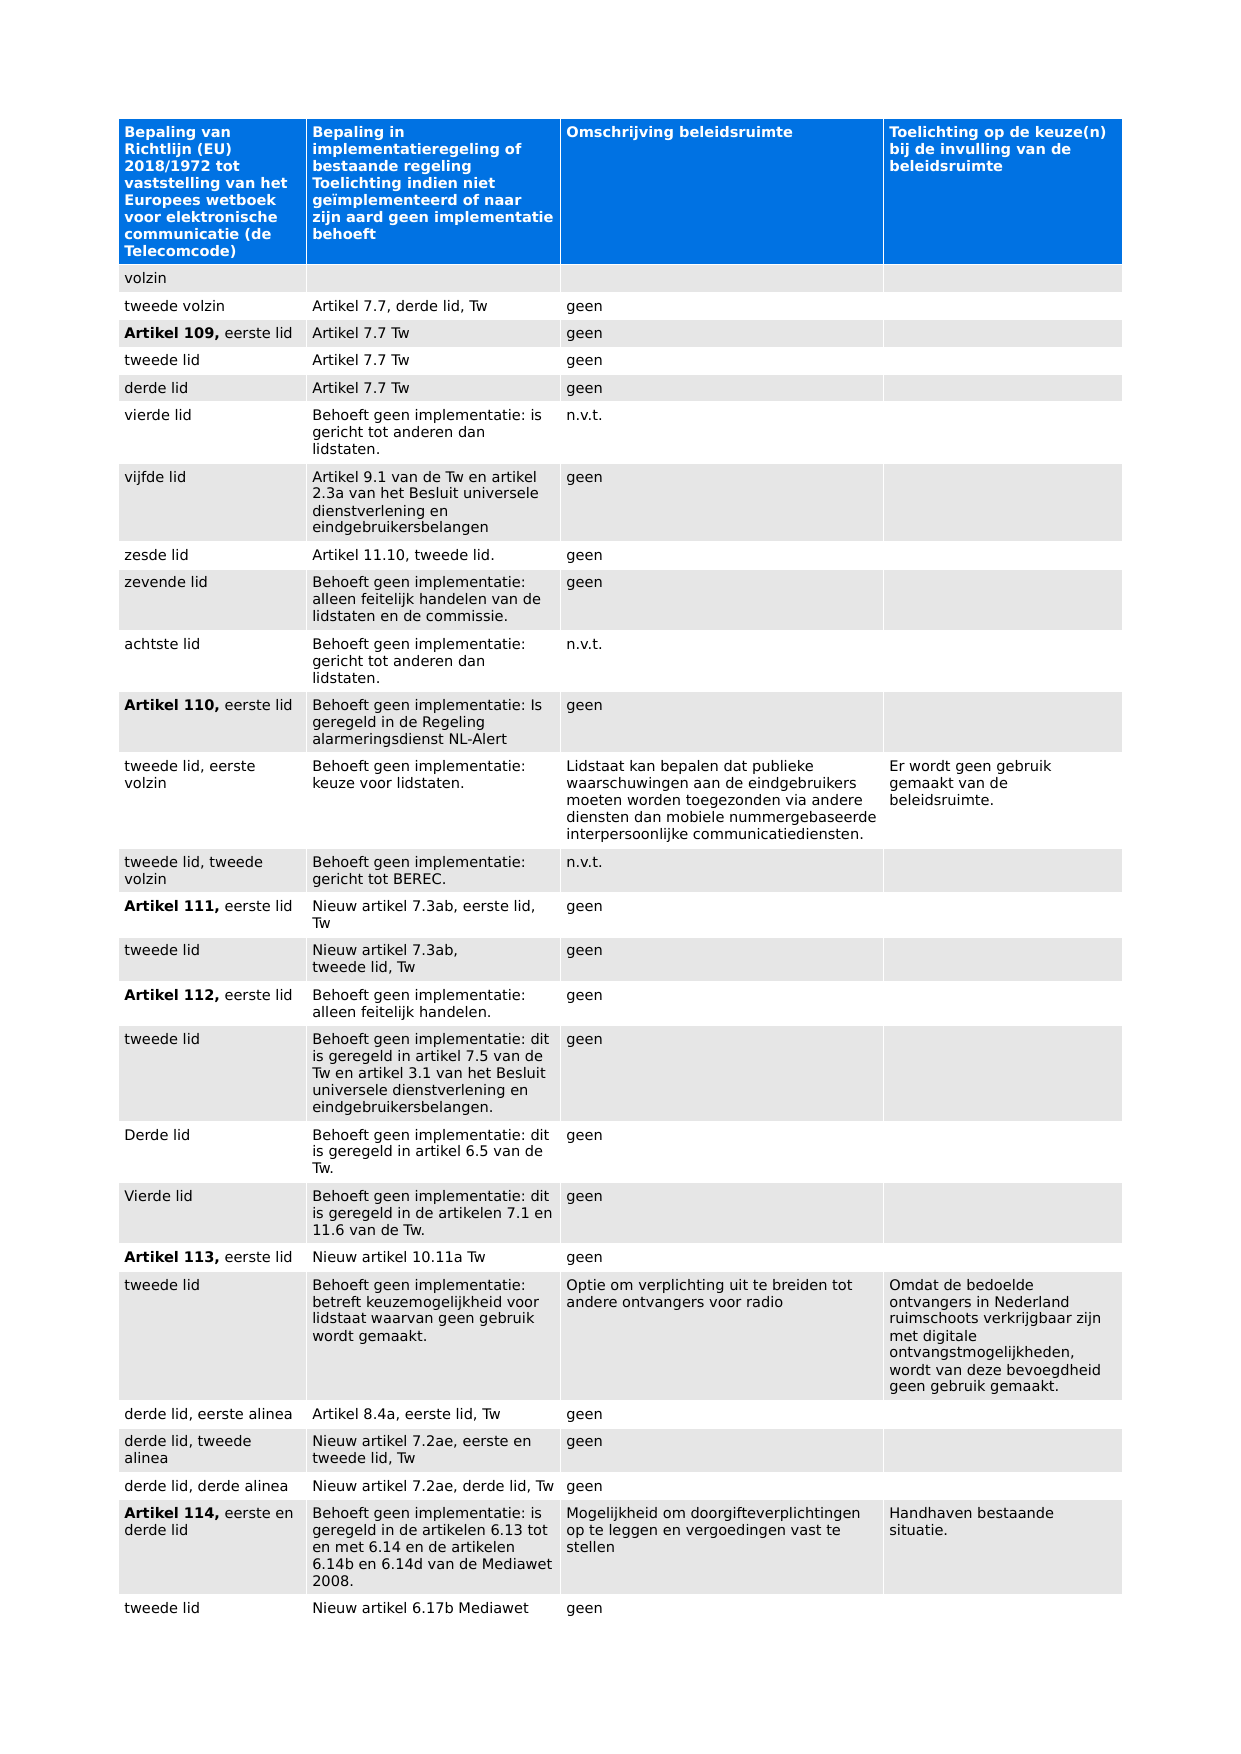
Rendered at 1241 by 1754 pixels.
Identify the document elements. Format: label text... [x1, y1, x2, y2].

table_cell Artikel 7.7 Tw [307, 375, 560, 401]
table_cell Behoeft geen implementatie: betreft keuzemogelijkheid voor lidstaat waarvan geen gebruik wordt gemaakt. [307, 1272, 560, 1400]
table_cell Artikel 114, eerste en derde lid [119, 1500, 306, 1594]
table_cell tweede lid [119, 938, 306, 981]
table_cell vierde lid [119, 403, 306, 463]
table_cell Artikel 112, eerste lid [119, 982, 306, 1025]
table_cell [884, 403, 1122, 463]
table_cell Artikel 110, eerste lid [119, 692, 306, 752]
table_cell [307, 265, 560, 292]
table_cell [884, 570, 1122, 630]
table_cell tweede lid, tweede volzin [119, 849, 306, 892]
table_cell [884, 464, 1122, 541]
table_cell Nieuw artikel 7.2ae, eerste en tweede lid, Tw [307, 1429, 560, 1472]
table_cell geen [561, 1429, 883, 1472]
table_cell Behoeft geen implementatie: is gericht tot anderen dan lidstaten. [307, 403, 560, 463]
table_cell Behoeft geen implementatie: alleen feitelijk handelen. [307, 982, 560, 1025]
table_cell [884, 631, 1122, 691]
table_cell Er wordt geen gebruik gemaakt van de beleidsruimte. [884, 754, 1122, 848]
table_cell Behoeft geen implementatie: keuze voor lidstaten. [307, 754, 560, 848]
table_cell Behoeft geen implementatie: dit is geregeld in artikel 7.5 van de Tw en artikel 3.1 van het Besluit universele dienstverlening en eindgebruikersbelangen. [307, 1026, 560, 1121]
table_cell geen [561, 464, 883, 541]
table_cell zesde lid [119, 542, 306, 568]
table_cell geen [561, 1244, 883, 1271]
table_cell derde lid, derde alinea [119, 1473, 306, 1499]
table_cell Vierde lid [119, 1183, 306, 1243]
table_cell geen [561, 893, 883, 937]
table_cell Behoeft geen implementatie: alleen feitelijk handelen van de lidstaten en de commissie. [307, 570, 560, 630]
table_cell geen [561, 1183, 883, 1243]
table_cell Behoeft geen implementatie: is geregeld in de artikelen 6.13 tot en met 6.14 en de artikelen 6.14b en 6.14d van de Mediawet 2008. [307, 1500, 560, 1594]
table_cell Behoeft geen implementatie: gericht tot anderen dan lidstaten. [307, 631, 560, 691]
table_cell Behoeft geen implementatie: Is geregeld in de Regeling alarmeringsdienst NL-Alert [307, 692, 560, 752]
table_cell n.v.t. [561, 403, 883, 463]
table_cell Lidstaat kan bepalen dat publieke waarschuwingen aan de eindgebruikers moeten worden toegezonden via andere diensten dan mobiele nummergebaseerde interpersoonlijke communicatiediensten. [561, 754, 883, 848]
table_cell Handhaven bestaande situatie. [884, 1500, 1122, 1594]
table_cell [884, 893, 1122, 937]
table_cell Artikel 113, eerste lid [119, 1244, 306, 1271]
table_cell [884, 849, 1122, 892]
table_cell geen [561, 982, 883, 1025]
table_cell [561, 265, 883, 292]
table_cell [884, 1026, 1122, 1121]
table_cell [884, 1596, 1122, 1622]
table_cell geen [561, 375, 883, 401]
table_cell [884, 1244, 1122, 1271]
table_cell tweede lid [119, 348, 306, 374]
table_cell [884, 265, 1122, 292]
table_cell geen [561, 1122, 883, 1182]
table_cell Artikel 7.7 Tw [307, 348, 560, 374]
table_cell tweede lid [119, 1026, 306, 1121]
table_cell tweede lid [119, 1596, 306, 1622]
table_cell Nieuw artikel 6.17b Mediawet [307, 1596, 560, 1622]
table_cell [884, 1122, 1122, 1182]
table_cell Derde lid [119, 1122, 306, 1182]
table_cell Optie om verplichting uit te breiden tot andere ontvangers voor radio [561, 1272, 883, 1400]
table_cell volzin [119, 265, 306, 292]
table_cell [884, 375, 1122, 401]
table_cell tweede volzin [119, 293, 306, 319]
table_cell geen [561, 1401, 883, 1427]
table_cell Behoeft geen implementatie: gericht tot BEREC. [307, 849, 560, 892]
table_cell [884, 542, 1122, 568]
table_cell Mogelijkheid om doorgifteverplichtingen op te leggen en vergoedingen vast te stellen [561, 1500, 883, 1594]
table_cell Artikel 8.4a, eerste lid, Tw [307, 1401, 560, 1427]
table_cell Behoeft geen implementatie: dit is geregeld in de artikelen 7.1 en 11.6 van de Tw. [307, 1183, 560, 1243]
table_cell geen [561, 570, 883, 630]
table_cell geen [561, 348, 883, 374]
table_header Bepaling in implementatieregeling of bestaande regeling Toelichting indien niet geïmplementeerd of naar zijn aard geen implementatie behoeft [307, 119, 560, 264]
table_cell geen [561, 542, 883, 568]
table_cell geen [561, 938, 883, 981]
table_cell zevende lid [119, 570, 306, 630]
table_cell [884, 1401, 1122, 1427]
table_cell vijfde lid [119, 464, 306, 541]
table_cell Artikel 7.7, derde lid, Tw [307, 293, 560, 319]
table_cell [884, 938, 1122, 981]
table_cell geen [561, 1026, 883, 1121]
table_cell derde lid, eerste alinea [119, 1401, 306, 1427]
table_cell [884, 293, 1122, 319]
table_cell [884, 692, 1122, 752]
table_header Toelichting op de keuze(n) bij de invulling van de beleidsruimte [884, 119, 1122, 264]
table_cell Nieuw artikel 7.2ae, derde lid, Tw [307, 1473, 560, 1499]
table_cell geen [561, 320, 883, 347]
table_cell Artikel 11.10, tweede lid. [307, 542, 560, 568]
table_cell tweede lid [119, 1272, 306, 1400]
table_cell [884, 1429, 1122, 1472]
table_cell [884, 982, 1122, 1025]
table_cell n.v.t. [561, 631, 883, 691]
table_cell tweede lid, eerste volzin [119, 754, 306, 848]
table_cell Artikel 7.7 Tw [307, 320, 560, 347]
table_cell Behoeft geen implementatie: dit is geregeld in artikel 6.5 van de Tw. [307, 1122, 560, 1182]
table_header Omschrijving beleidsruimte [561, 119, 883, 264]
table_cell [884, 1473, 1122, 1499]
table_cell geen [561, 293, 883, 319]
table_cell Omdat de bedoelde ontvangers in Nederland ruimschoots verkrijgbaar zijn met digitale ontvangstmogelijkheden, wordt van deze bevoegdheid geen gebruik gemaakt. [884, 1272, 1122, 1400]
table_cell [884, 1183, 1122, 1243]
table_cell geen [561, 1596, 883, 1622]
table_cell Artikel 111, eerste lid [119, 893, 306, 937]
table_cell n.v.t. [561, 849, 883, 892]
table_cell Artikel 9.1 van de Tw en artikel 2.3a van het Besluit universele dienstverlening en eindgebruikersbelangen [307, 464, 560, 541]
table_cell [884, 320, 1122, 347]
table_cell geen [561, 1473, 883, 1499]
table_header Bepaling van Richtlijn (EU) 2018/1972 tot vaststelling van het Europees wetboek voor elektronische communicatie (de Telecomcode) [119, 119, 306, 264]
table_cell Nieuw artikel 7.3ab, eerste lid, Tw [307, 893, 560, 937]
table_cell Artikel 109, eerste lid [119, 320, 306, 347]
table_cell derde lid, tweede alinea [119, 1429, 306, 1472]
table_cell achtste lid [119, 631, 306, 691]
table_cell Nieuw artikel 7.3ab, tweede lid, Tw [307, 938, 560, 981]
table_cell derde lid [119, 375, 306, 401]
table_cell geen [561, 692, 883, 752]
table_cell Nieuw artikel 10.11a Tw [307, 1244, 560, 1271]
table_cell [884, 348, 1122, 374]
